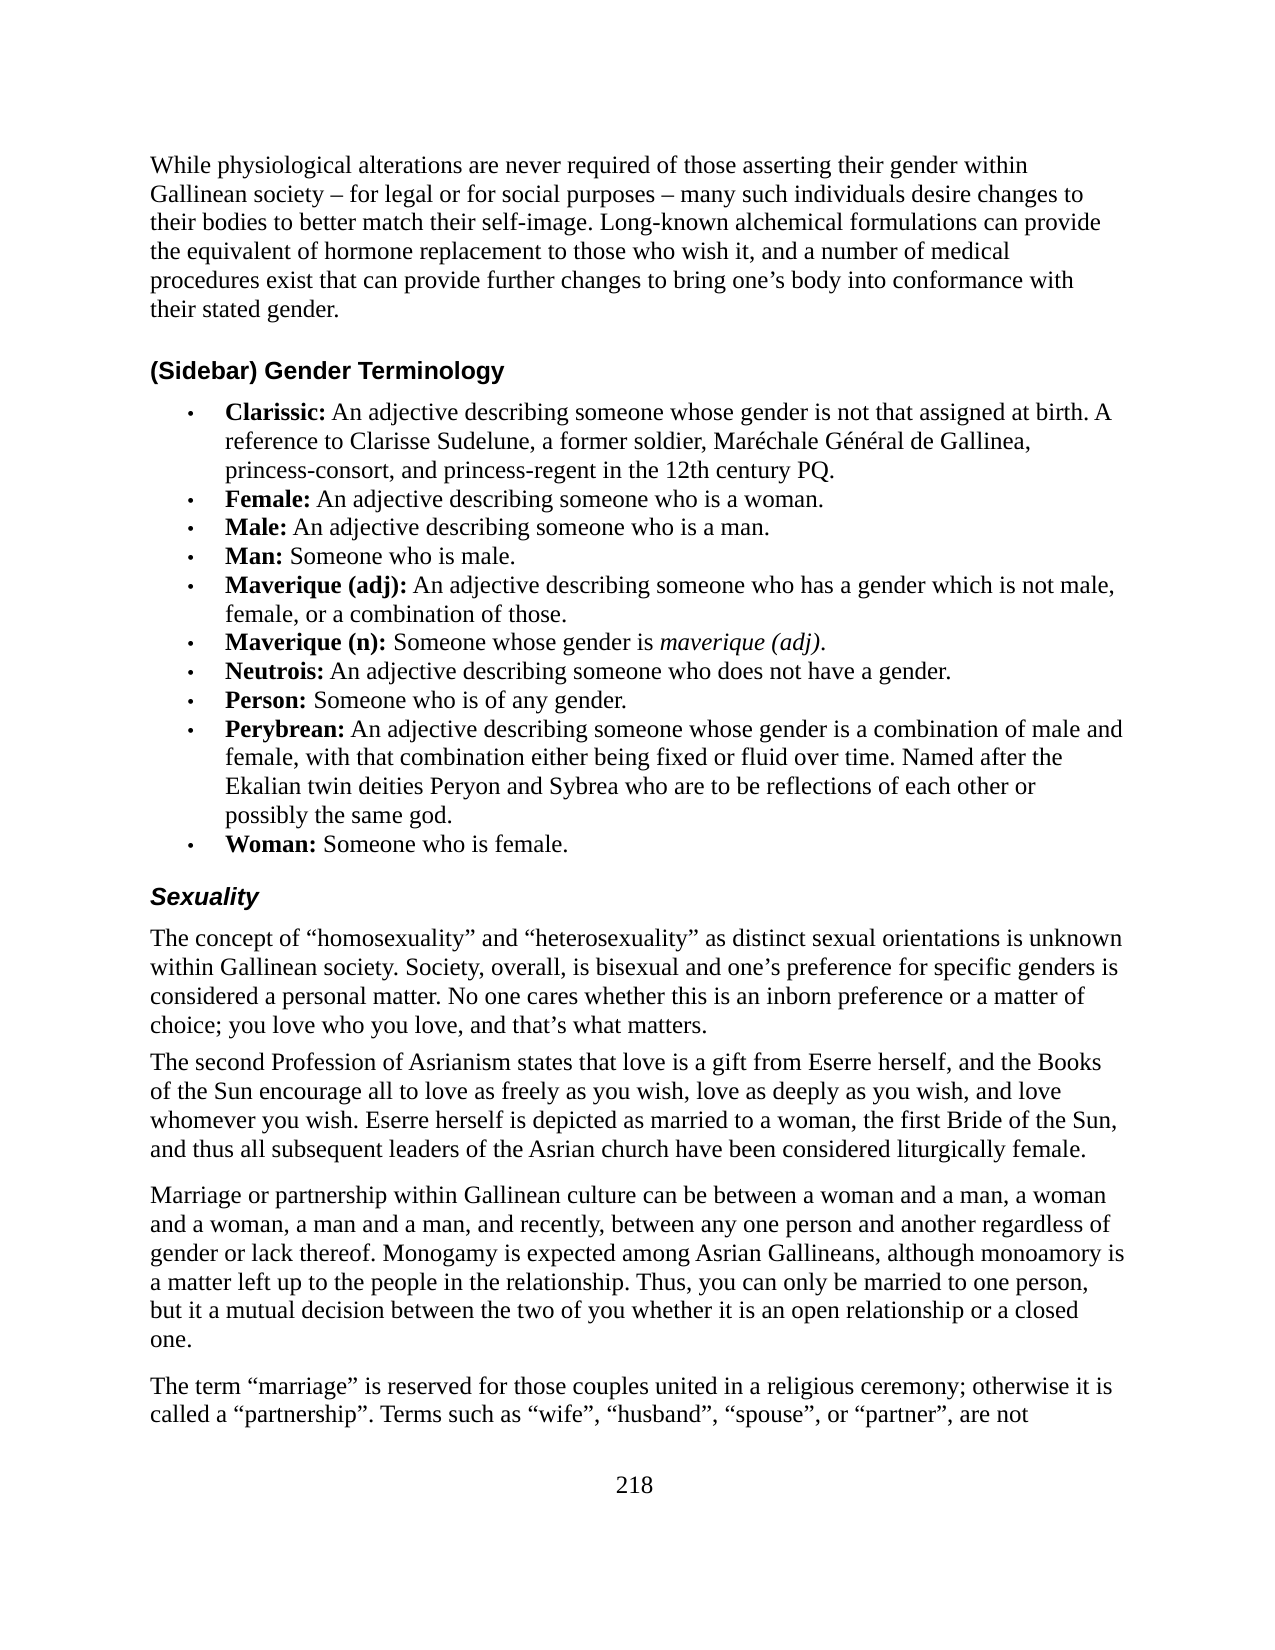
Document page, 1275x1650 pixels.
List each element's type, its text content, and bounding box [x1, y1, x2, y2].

list Man: Someone who is male. [187, 541, 1125, 570]
subtitle Sexuality [150, 882, 1125, 911]
list Maverique (n): Someone whose gender is maverique (adj). [187, 627, 1125, 656]
list Person: Someone who is of any gender. [187, 685, 1125, 714]
list Neutrois: An adjective describing someone who does not have a gender. [187, 656, 1125, 685]
list Perybrean: An adjective describing someone whose gender is a combination of male and female, with that combination either being fixed or fluid over time. Named after the Ekalian twin deities Peryon and Sybrea who are to be reflections of each other or possibly the same god. [187, 714, 1125, 829]
text While physiological alterations are never required of those asserting their gender within Gallinean society – for legal or for social purposes – many such individuals desire changes to their bodies to better match their self-image. Long-known alchemical formulations can provide the equivalent of hormone replacement to those who wish it, and a number of medical procedures exist that can provide further changes to bring one’s body into conformance with their stated gender. [150, 150, 1125, 322]
list Woman: Someone who is female. [187, 829, 1125, 857]
subtitle (Sidebar) Gender Terminology [150, 356, 1125, 385]
text The term “marriage” is reserved for those couples united in a religious ceremony; otherwise it is called a “partnership”. Terms such as “wife”, “husband”, “spouse”, or “partner”, are not [150, 1371, 1125, 1428]
text The concept of “homosexuality” and “heterosexuality” as distinct sexual orientations is unknown within Gallinean society. Society, overall, is bisexual and one’s preference for specific genders is considered a personal matter. No one cares whether this is an inborn preference or a matter of choice; you love who you love, and that’s what matters. [150, 923, 1125, 1038]
list Male: An adjective describing someone who is a man. [187, 512, 1125, 541]
list Female: An adjective describing someone who is a woman. [187, 484, 1125, 512]
text Marriage or partnership within Gallinean culture can be between a woman and a man, a woman and a woman, a man and a man, and recently, between any one person and another regardless of gender or lack thereof. Monogamy is expected among Asrian Gallineans, although monoamory is a matter left up to the people in the relationship. Thus, you can only be married to one person, but it a mutual decision between the two of you whether it is an open relationship or a closed one. [150, 1180, 1125, 1353]
list Maverique (adj): An adjective describing someone who has a gender which is not male, female, or a combination of those. [187, 570, 1125, 627]
text The second Profession of Asrianism states that love is a gift from Eserre herself, and the Books of the Sun encourage all to love as freely as you wish, love as deeply as you wish, and love whomever you wish. Eserre herself is depicted as married to a woman, the first Bride of the Sun, and thus all subsequent leaders of the Asrian church have been considered liturgically female. [150, 1047, 1125, 1162]
list Clarissic: An adjective describing someone whose gender is not that assigned at birth. A reference to Clarisse Sudelune, a former soldier, Maréchale Général de Gallinea, princess-consort, and princess-regent in the 12th century PQ. [187, 397, 1125, 484]
